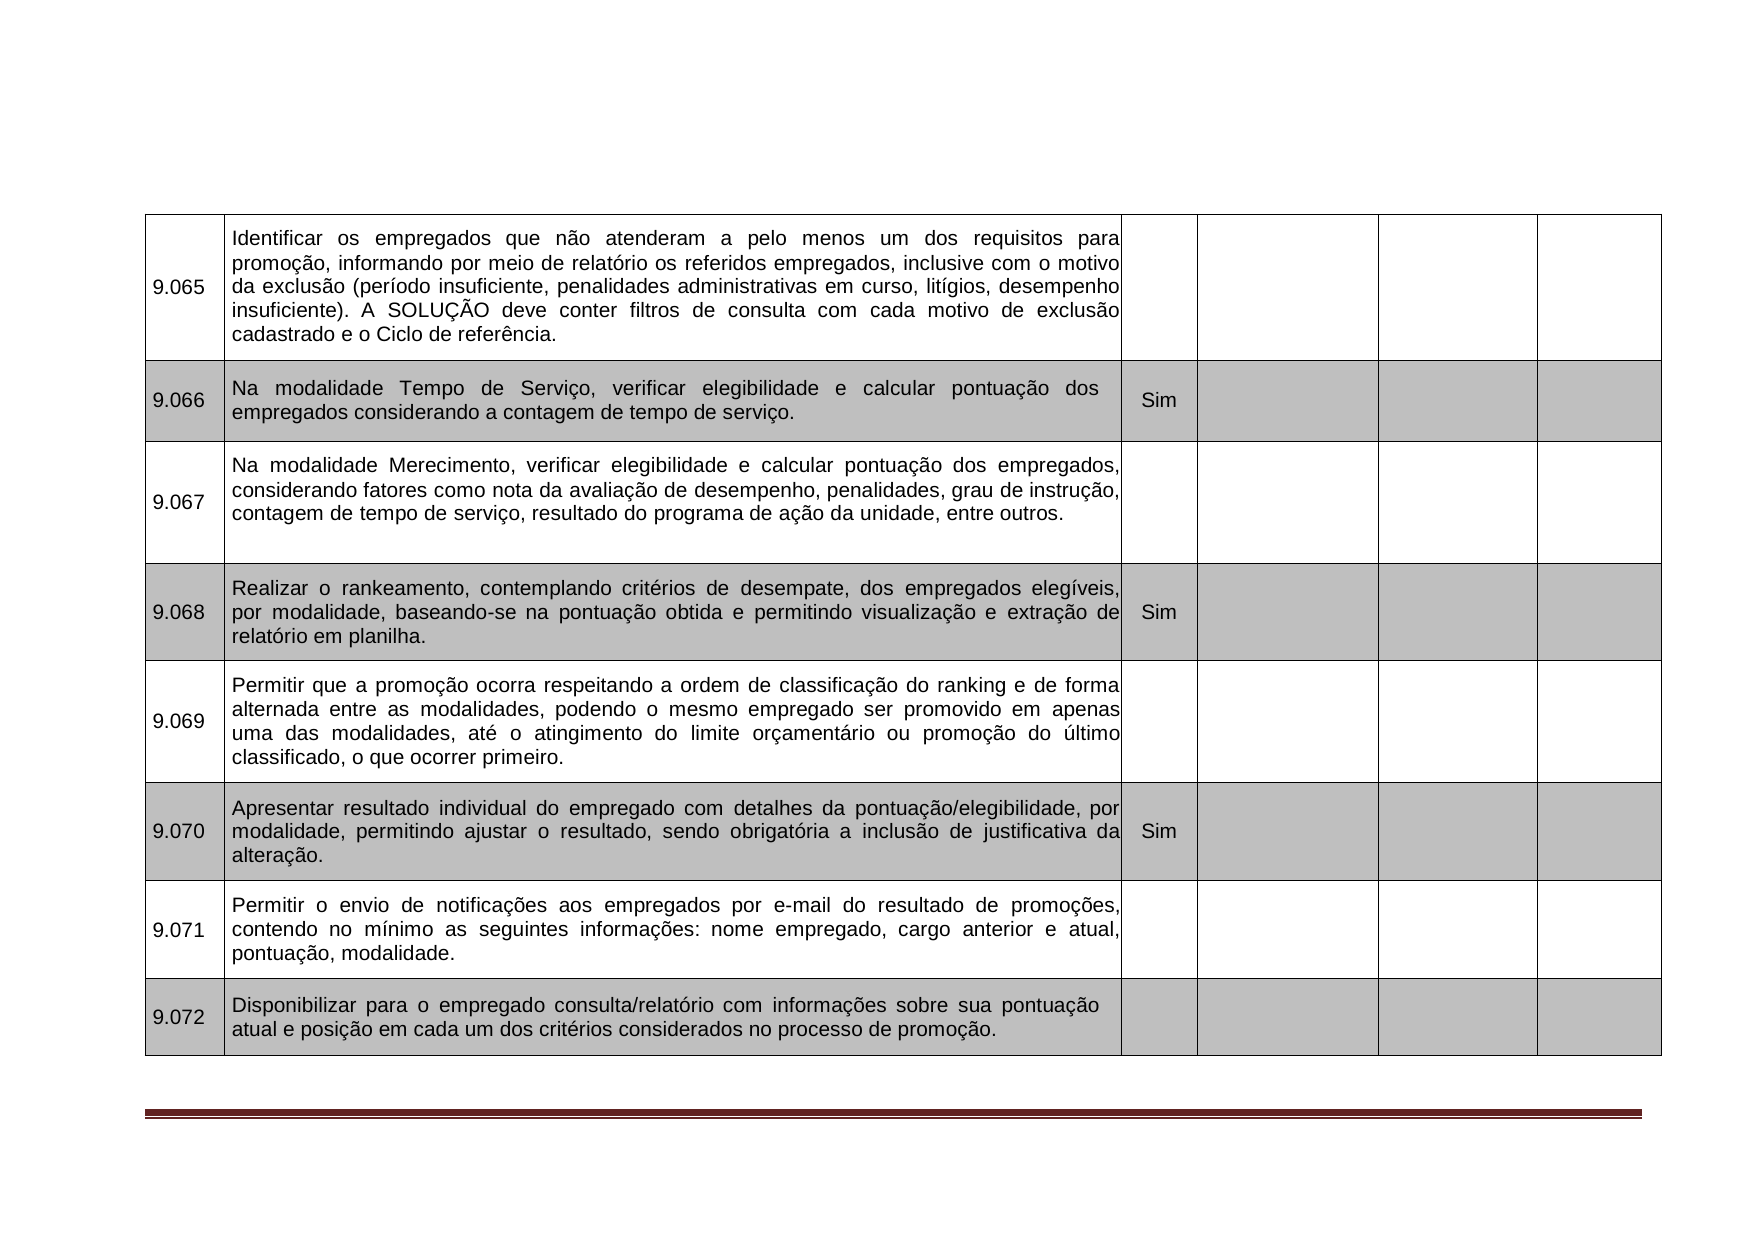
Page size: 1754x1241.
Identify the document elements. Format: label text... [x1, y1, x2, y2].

table_cell 9.068 [146, 564, 224, 660]
table_cell [1198, 661, 1378, 782]
table_cell [1198, 442, 1378, 562]
table_cell [1379, 661, 1537, 782]
table_cell Sim [1122, 564, 1197, 660]
table_cell Disponibilizar para o empregado consulta/relatório com informações sobre sua pontuação atual e posição em cada um dos critérios considerados no processo de promoção. [225, 979, 1121, 1055]
table_cell 9.067 [146, 442, 224, 562]
table_header [1198, 215, 1378, 359]
table_cell Sim [1122, 361, 1197, 441]
table_cell [1538, 442, 1661, 562]
table_cell [1122, 442, 1197, 562]
table_header [1379, 215, 1537, 359]
table_cell [1379, 783, 1537, 880]
table_cell [1122, 881, 1197, 978]
table_cell 9.069 [146, 661, 224, 782]
table_cell [1379, 881, 1537, 978]
table_cell [1198, 564, 1378, 660]
table_cell Sim [1122, 783, 1197, 880]
table_cell Realizar o rankeamento, contemplando critérios de desempate, dos empregados elegíveis, por modalidade, baseando-se na pontuação obtida e permitindo visualização e extração de relatório em planilha. [225, 564, 1121, 660]
table_cell [1198, 979, 1378, 1055]
table_cell [1538, 783, 1661, 880]
table_cell [1198, 361, 1378, 441]
table_cell [1122, 979, 1197, 1055]
table_cell [1379, 564, 1537, 660]
table_cell Permitir que a promoção ocorra respeitando a ordem de classificação do ranking e de forma alternada entre as modalidades, podendo o mesmo empregado ser promovido em apenas uma das modalidades, até o atingimento do limite orçamentário ou promoção do último classificado, o que ocorrer primeiro. [225, 661, 1121, 782]
table_cell [1538, 979, 1661, 1055]
table_cell [1538, 881, 1661, 978]
table_cell [1379, 442, 1537, 562]
table_cell [1538, 661, 1661, 782]
table_cell 9.070 [146, 783, 224, 880]
table_cell [1122, 661, 1197, 782]
table_header Identificar os empregados que não atenderam a pelo menos um dos requisitos para promoção, informando por meio de relatório os referidos empregados, inclusive com o motivo da exclusão (período insuficiente, penalidades administrativas em curso, litígios, desempenho insuficiente). A SOLUÇÃO deve conter filtros de consulta com cada motivo de exclusão cadastrado e o Ciclo de referência. [225, 215, 1121, 359]
table_cell Permitir o envio de notificações aos empregados por e-mail do resultado de promoções, contendo no mínimo as seguintes informações: nome empregado, cargo anterior e atual, pontuação, modalidade. [225, 881, 1121, 978]
table_cell [1379, 361, 1537, 441]
table_cell Apresentar resultado individual do empregado com detalhes da pontuação/elegibilidade, por modalidade, permitindo ajustar o resultado, sendo obrigatória a inclusão de justificativa da alteração. [225, 783, 1121, 880]
table_cell 9.072 [146, 979, 224, 1055]
table_cell [1198, 783, 1378, 880]
table_cell Na modalidade Merecimento, verificar elegibilidade e calcular pontuação dos empregados, considerando fatores como nota da avaliação de desempenho, penalidades, grau de instrução, contagem de tempo de serviço, resultado do programa de ação da unidade, entre outros. [225, 442, 1121, 562]
table_cell [1198, 881, 1378, 978]
table_header [1538, 215, 1661, 359]
table_cell 9.071 [146, 881, 224, 978]
table_cell 9.066 [146, 361, 224, 441]
table_cell [1538, 361, 1661, 441]
table_cell [1538, 564, 1661, 660]
table_header 9.065 [146, 215, 224, 359]
table_cell Na modalidade Tempo de Serviço, verificar elegibilidade e calcular pontuação dos empregados considerando a contagem de tempo de serviço. [225, 361, 1121, 441]
table_header [1122, 215, 1197, 359]
table_cell [1379, 979, 1537, 1055]
